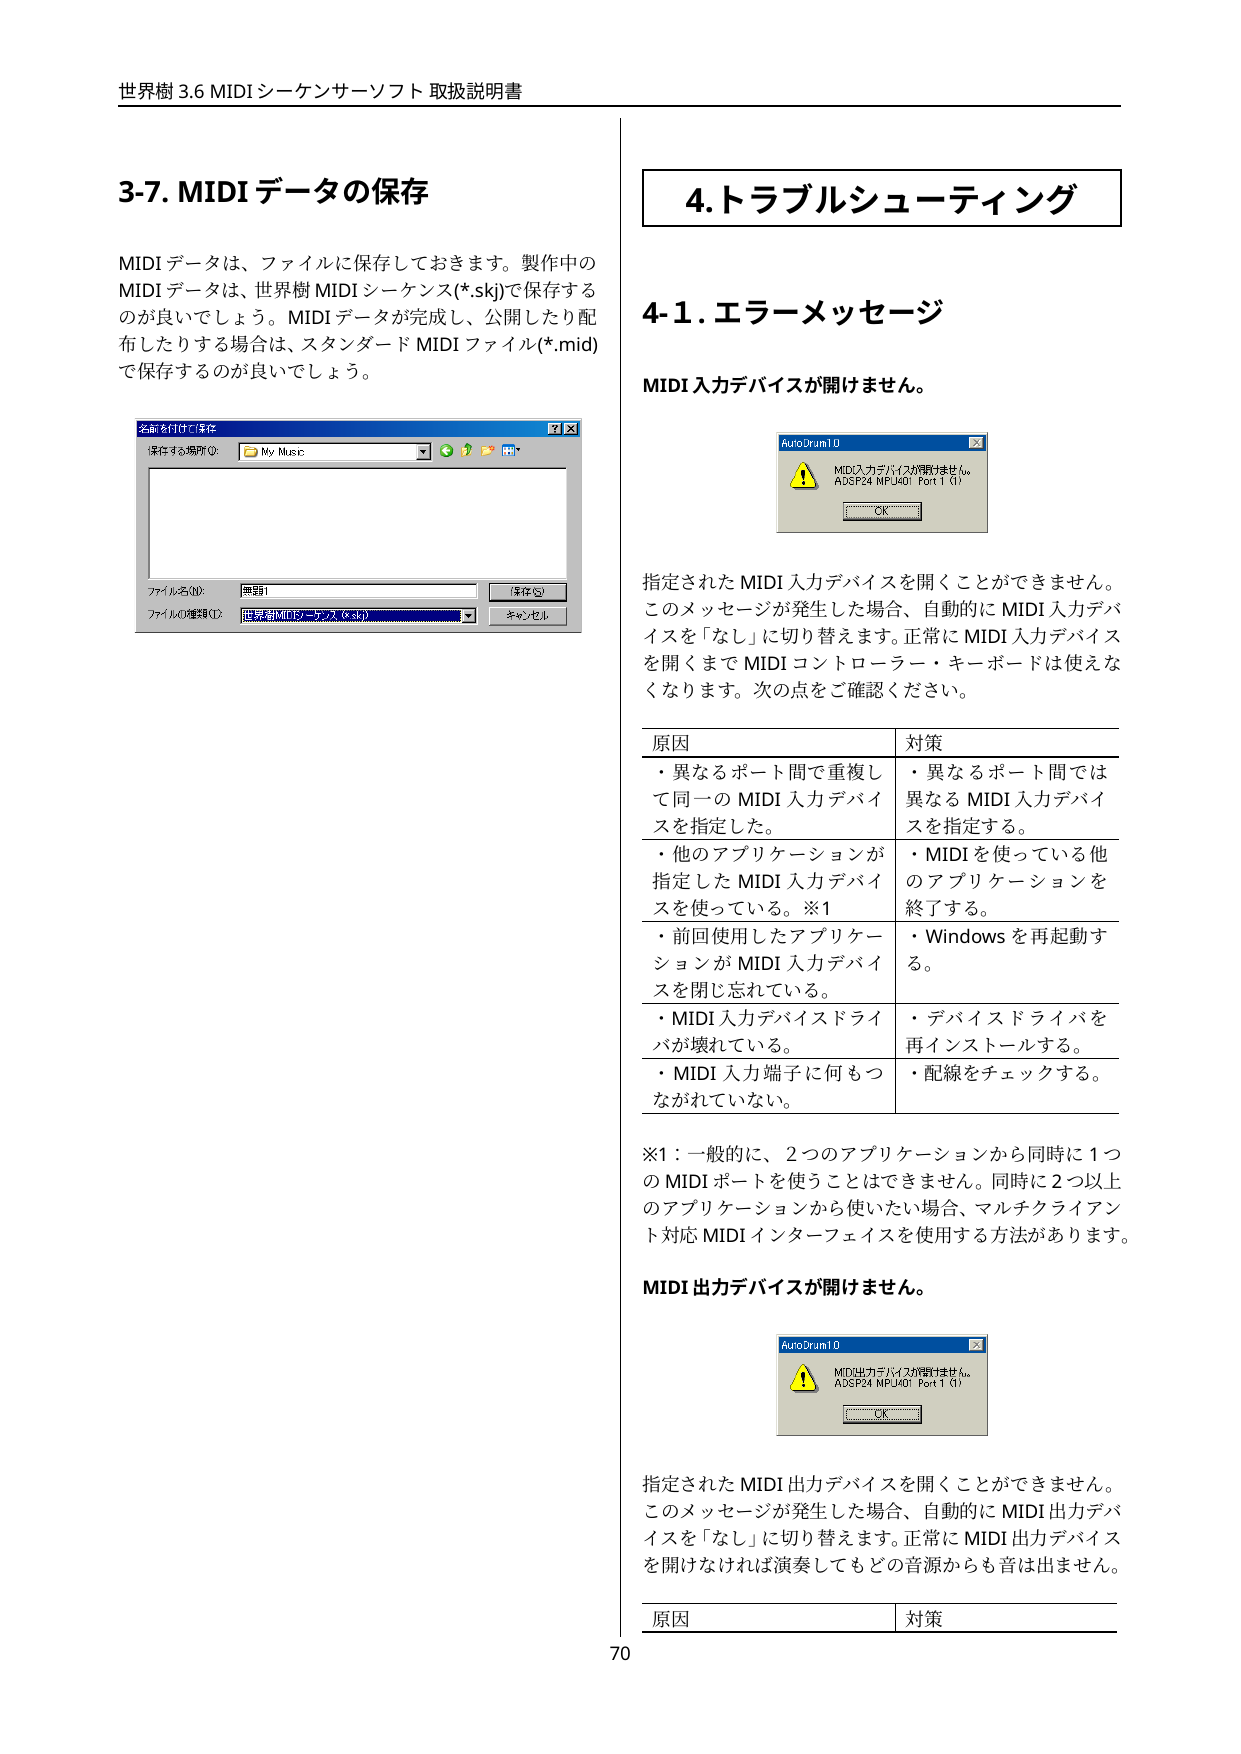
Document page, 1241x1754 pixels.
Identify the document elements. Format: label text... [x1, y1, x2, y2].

table_cell ・異なるポート間で重複して同一のMIDI入力デバイスを指定した。 [642, 758, 895, 839]
table_header 対策 [896, 729, 1119, 756]
table_cell ・MIDI入力端子に何もつながれていない。 [642, 1059, 895, 1113]
picture [134, 418, 582, 633]
table_cell ・配線をチェックする。 [896, 1059, 1119, 1113]
table_header 対策 [896, 1604, 1117, 1631]
text ※1：一般的に、２つのアプリケーションから同時に1つのMIDIポートを使うことはできません。同時に2つ以上のアプリケーションから使いたい場合、マルチクライアント対応MIDIインターフェイスを使用する方法があります。 [642, 1139, 1122, 1247]
table_cell ・異なるポート間では異なるMIDI入力デバイスを指定する。 [896, 758, 1119, 839]
text MIDI入力デバイスが開けません。 [642, 371, 1122, 398]
table_cell ・他のアプリケーションが指定したMIDI入力デバイスを使っている。※1 [642, 840, 895, 921]
text 指定されたMIDI出力デバイスを開くことができません。このメッセージが発生した場合、自動的にMIDI出力デバイスを「なし」に切り替えます。正常にMIDI出力デバイスを開けなければ演奏してもどの音源からも音は出ません。 [642, 1470, 1122, 1578]
table_header 原因 [642, 729, 895, 756]
subtitle 4.トラブルシューティング [644, 171, 1120, 225]
table_cell ・前回使用したアプリケーションがMIDI入力デバイスを閉じ忘れている。 [642, 922, 895, 1003]
table_header 原因 [642, 1604, 895, 1631]
table_cell ・Windowsを再起動する。 [896, 922, 1119, 1003]
table_cell ・MIDIを使っている他のアプリケーションを終了する。 [896, 840, 1119, 921]
subtitle 3-7. MIDIデータの保存 [118, 169, 598, 211]
table_cell ・デバイスドライバを再インストールする。 [896, 1004, 1119, 1058]
subtitle 4-１. エラーメッセージ [642, 290, 1122, 332]
text 指定されたMIDI入力デバイスを開くことができません。このメッセージが発生した場合、自動的にMIDI入力デバイスを「なし」に切り替えます。正常にMIDI入力デバイスを開くまでMIDIコントローラー・キーボードは使えなくなります。次の点をご確認ください。 [642, 567, 1122, 702]
text MIDIデータは、ファイルに保存しておきます。製作中のMIDIデータは、世界樹MIDIシーケンス(*.skj)で保存するのが良いでしょう。MIDIデータが完成し、公開したり配布したりする場合は、スタンダードMIDIファイル(*.mid)で保存するのが良いでしょう。 [118, 249, 598, 384]
table_cell ・MIDI入力デバイスドライバが壊れている。 [642, 1004, 895, 1058]
text MIDI出力デバイスが開けません。 [642, 1273, 1122, 1300]
picture [776, 432, 988, 533]
picture [776, 1334, 988, 1436]
